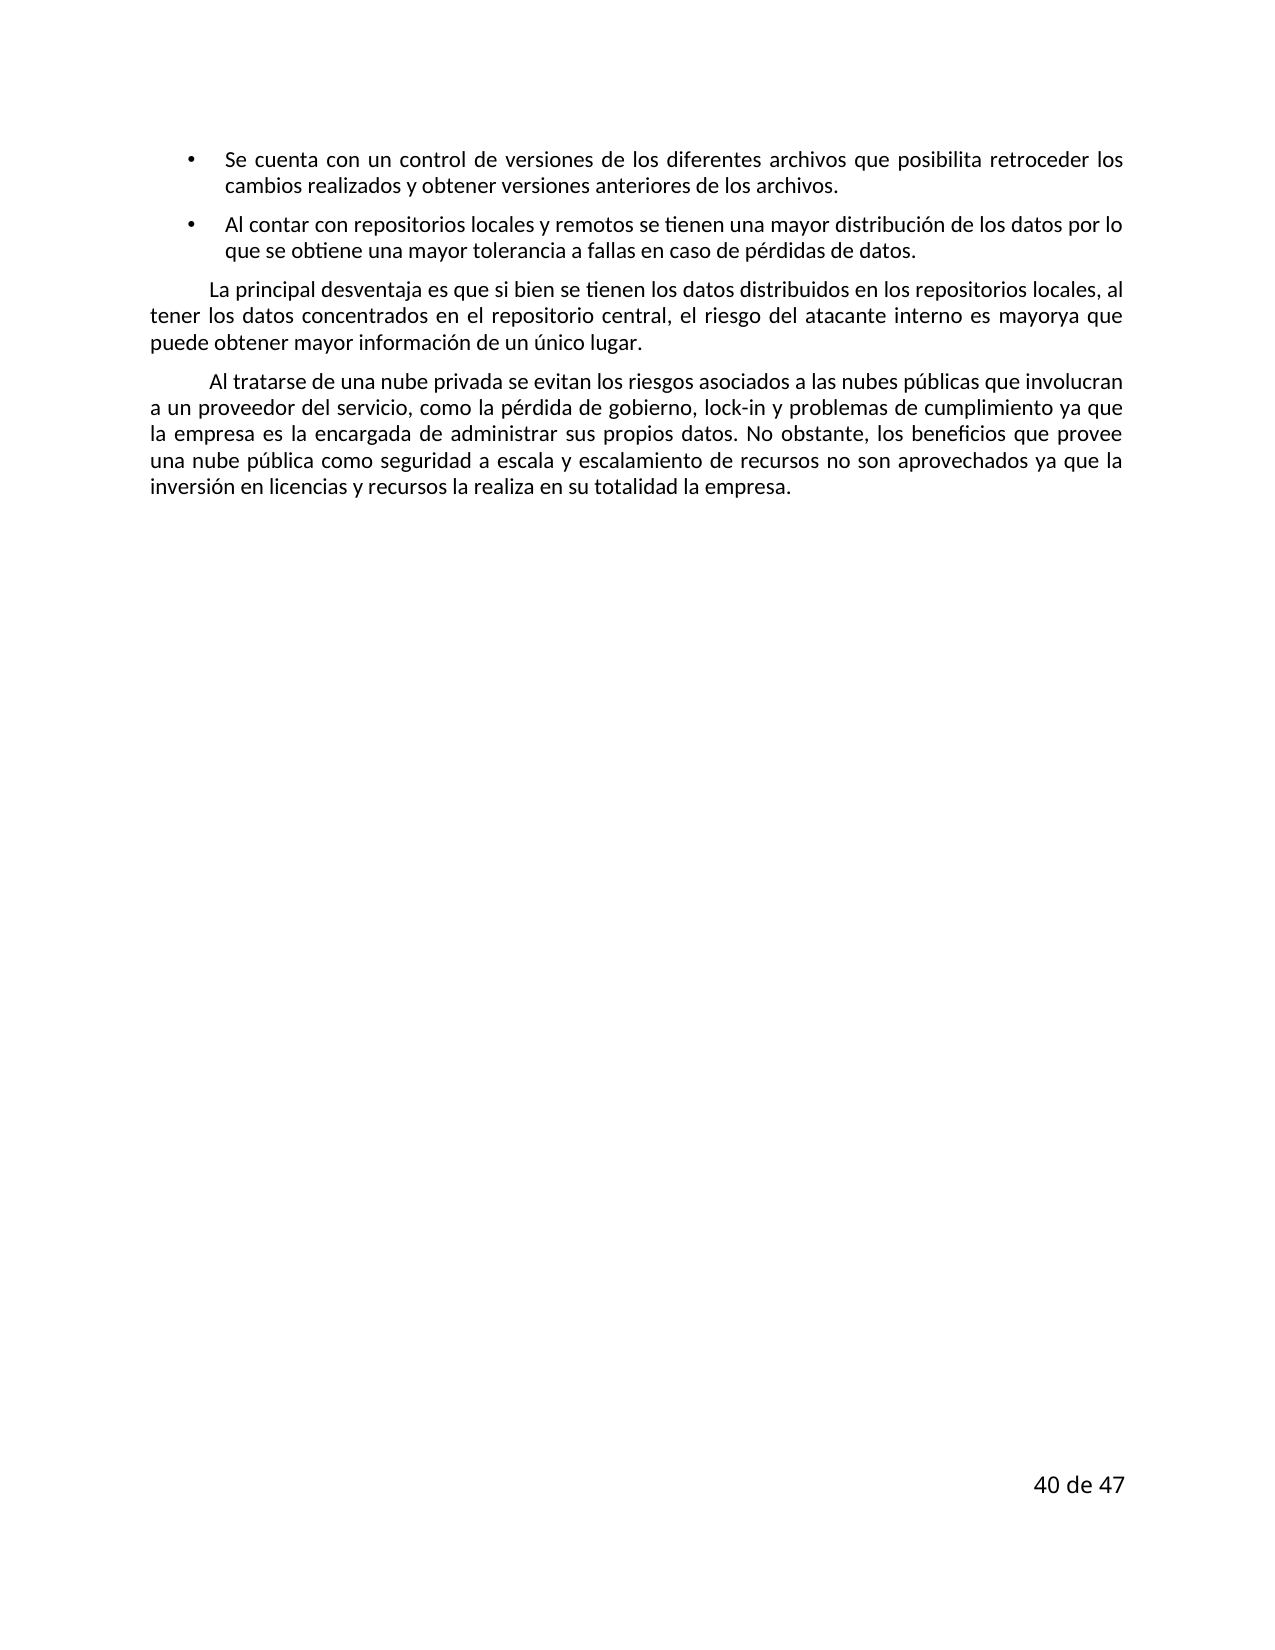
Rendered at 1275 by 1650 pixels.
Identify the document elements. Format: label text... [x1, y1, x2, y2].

text Al tratarse de una nube privada se evitan los riesgos asociados a las nubes públicas que involucran a un proveedor del servicio, como la pérdida de gobierno, lock-in y problemas de cumplimiento ya que la empresa es la encargada de administrar sus propios datos. No obstante, los beneficios que provee una nube pública como seguridad a escala y escalamiento de recursos no son aprovechados ya que la inversión en licencias y recursos la realiza en su totalidad la empresa. [150, 372, 1125, 500]
list Se cuenta con un control de versiones de los diferentes archivos que posibilita retroceder los cambios realizados y obtener versiones anteriores de los archivos. [187, 150, 1125, 199]
text La principal desventaja es que si bien se tienen los datos distribuidos en los repositorios locales, al tener los datos concentrados en el repositorio central, el riesgo del atacante interno es mayorya que puede obtener mayor información de un único lugar. [150, 280, 1125, 356]
list Al contar con repositorios locales y remotos se tienen una mayor distribución de los datos por lo que se obtiene una mayor tolerancia a fallas en caso de pérdidas de datos. [187, 215, 1125, 264]
